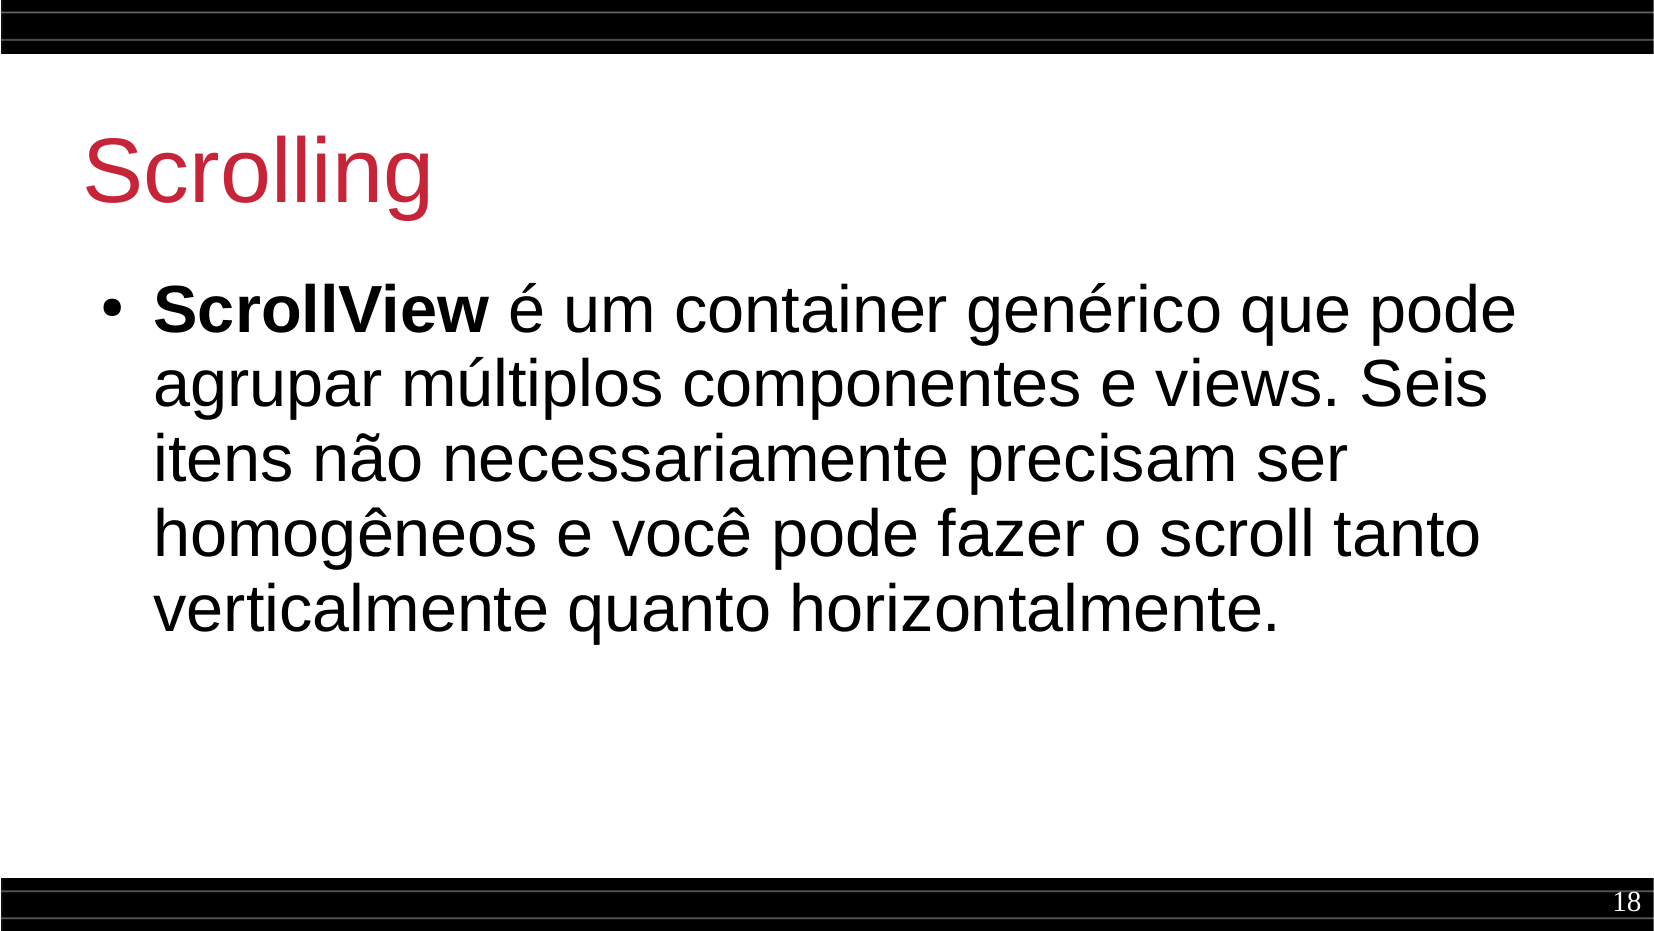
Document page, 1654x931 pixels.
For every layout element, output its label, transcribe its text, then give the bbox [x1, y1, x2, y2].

list ScrollView é um container genérico que pode agrupar múltiplos componentes e views. Seis itens não necessariamente precisam ser homogêneos e você pode fazer o scroll tanto verticalmente quanto horizontalmente. [82, 271, 1571, 758]
title Scrolling [82, 92, 1571, 249]
picture [1, 878, 1654, 931]
picture [1, 0, 1654, 54]
